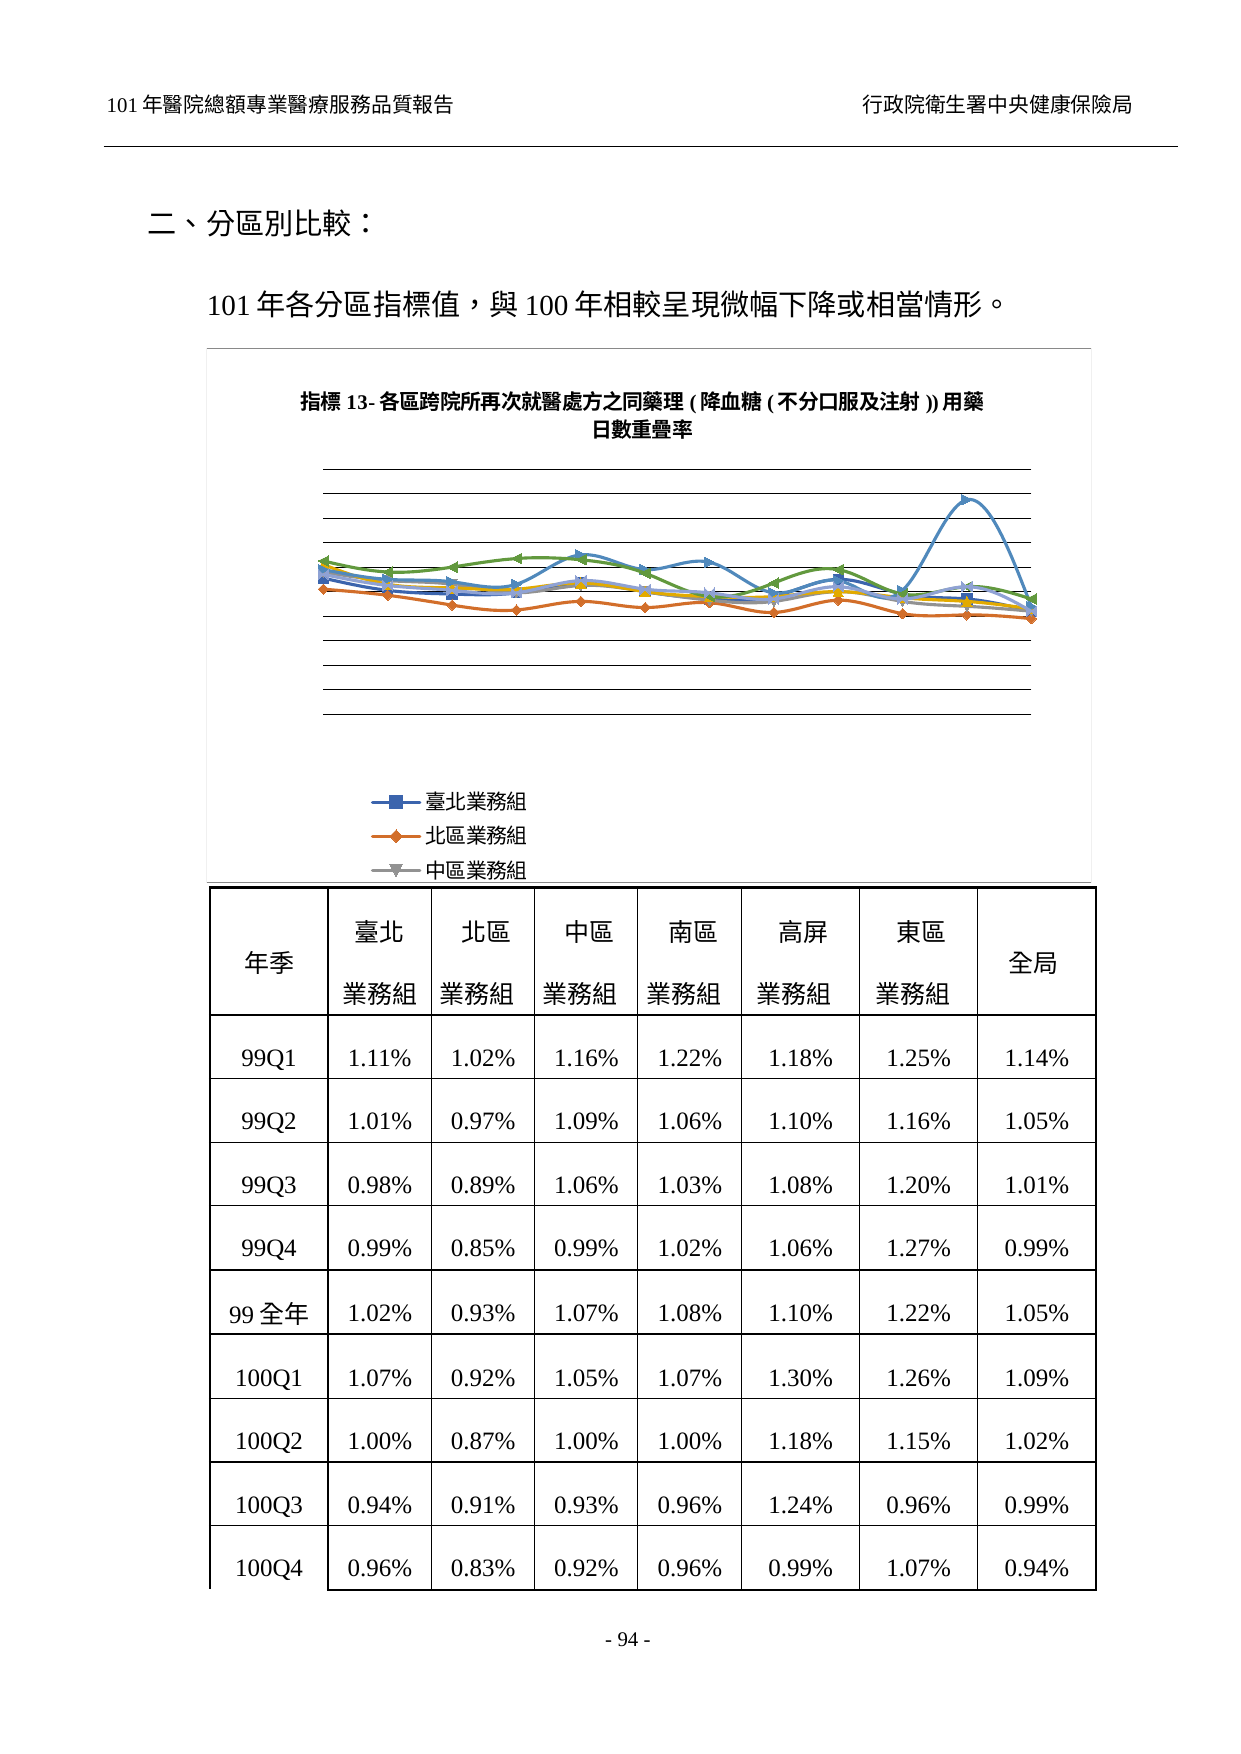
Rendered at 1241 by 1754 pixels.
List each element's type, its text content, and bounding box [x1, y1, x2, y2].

table_cell 1.27% [860, 1206, 977, 1269]
table_cell 1.30% [742, 1335, 859, 1398]
table_header 高屏 業務組 [742, 889, 859, 1013]
table_cell 0.96% [860, 1463, 977, 1525]
table_cell 1.20% [860, 1143, 977, 1205]
table_cell 1.09% [978, 1335, 1095, 1398]
table_cell 0.94% [329, 1463, 431, 1525]
table_cell 1.02% [432, 1016, 534, 1078]
table_cell 1.02% [638, 1206, 741, 1269]
table_cell 1.00% [329, 1399, 431, 1461]
table_cell 0.89% [432, 1143, 534, 1205]
table_header 全局 [978, 889, 1095, 1013]
table_cell 1.18% [742, 1399, 859, 1461]
table_cell 100Q3 [211, 1463, 327, 1525]
table_cell 1.09% [535, 1079, 637, 1142]
table_cell 1.05% [978, 1271, 1095, 1333]
table_cell 1.05% [978, 1079, 1095, 1142]
table_header 臺北 業務組 [329, 889, 431, 1013]
table_cell 0.99% [535, 1206, 637, 1269]
table_header 中區 業務組 [535, 889, 637, 1013]
table_cell 0.96% [638, 1463, 741, 1525]
table_cell 99Q1 [211, 1016, 327, 1078]
table_cell 0.93% [535, 1463, 637, 1525]
table_cell 0.92% [432, 1335, 534, 1398]
table_cell 0.87% [432, 1399, 534, 1461]
table_cell 1.22% [860, 1271, 977, 1333]
table_cell 0.92% [535, 1526, 637, 1588]
table_cell 1.08% [742, 1143, 859, 1205]
table_cell 100Q1 [211, 1335, 327, 1398]
table_cell 0.99% [978, 1463, 1095, 1525]
table_cell 1.16% [860, 1079, 977, 1142]
table_cell 1.03% [638, 1143, 741, 1205]
text 101年各分區指標值，與100年相較呈現微幅下降或相當情形。 [103, 261, 1152, 324]
table_cell 1.06% [742, 1206, 859, 1269]
table_header 年季 [211, 889, 327, 1013]
table_cell 1.07% [329, 1335, 431, 1398]
table_cell 99Q3 [211, 1143, 327, 1205]
table_cell 99Q4 [211, 1206, 327, 1269]
table_cell 0.93% [432, 1271, 534, 1333]
table_cell 1.06% [535, 1143, 637, 1205]
table_cell 1.26% [860, 1335, 977, 1398]
table_cell 0.96% [638, 1526, 741, 1588]
table_cell 1.15% [860, 1399, 977, 1461]
table_cell 1.07% [638, 1335, 741, 1398]
table_header 東區 業務組 [860, 889, 977, 1013]
table_cell 1.08% [638, 1271, 741, 1333]
table_cell 1.11% [329, 1016, 431, 1078]
table_cell 0.99% [742, 1526, 859, 1588]
table_cell 1.00% [638, 1399, 741, 1461]
table_cell 0.99% [978, 1206, 1095, 1269]
table_cell 1.02% [329, 1271, 431, 1333]
table_cell 100Q4 [211, 1526, 327, 1588]
table_cell 1.14% [978, 1016, 1095, 1078]
table_cell 0.97% [432, 1079, 534, 1142]
table_cell 99全年 [211, 1271, 327, 1333]
table_cell 0.83% [432, 1526, 534, 1588]
table_cell 1.16% [535, 1016, 637, 1078]
table_cell 0.94% [978, 1526, 1095, 1588]
table_cell 1.24% [742, 1463, 859, 1525]
table_cell 1.10% [742, 1271, 859, 1333]
table_cell 0.96% [329, 1526, 431, 1588]
table_cell 99Q2 [211, 1079, 327, 1142]
table_cell 100Q2 [211, 1399, 327, 1461]
table_header 北區 業務組 [432, 889, 534, 1013]
table_cell 1.22% [638, 1016, 741, 1078]
table_cell 0.98% [329, 1143, 431, 1205]
table_cell 1.07% [535, 1271, 637, 1333]
table_cell 1.06% [638, 1079, 741, 1142]
table_cell 1.10% [742, 1079, 859, 1142]
table_cell 1.01% [329, 1079, 431, 1142]
table_cell 1.00% [535, 1399, 637, 1461]
table_cell 1.01% [978, 1143, 1095, 1205]
text 二、分區別比較： [128, 180, 1152, 243]
table_cell 0.99% [329, 1206, 431, 1269]
table_cell 1.18% [742, 1016, 859, 1078]
table_cell 1.25% [860, 1016, 977, 1078]
table_cell 0.85% [432, 1206, 534, 1269]
table_header 南區 業務組 [638, 889, 741, 1013]
table_cell 0.91% [432, 1463, 534, 1525]
table_cell 1.07% [860, 1526, 977, 1588]
table_cell 1.02% [978, 1399, 1095, 1461]
table_cell 1.05% [535, 1335, 637, 1398]
